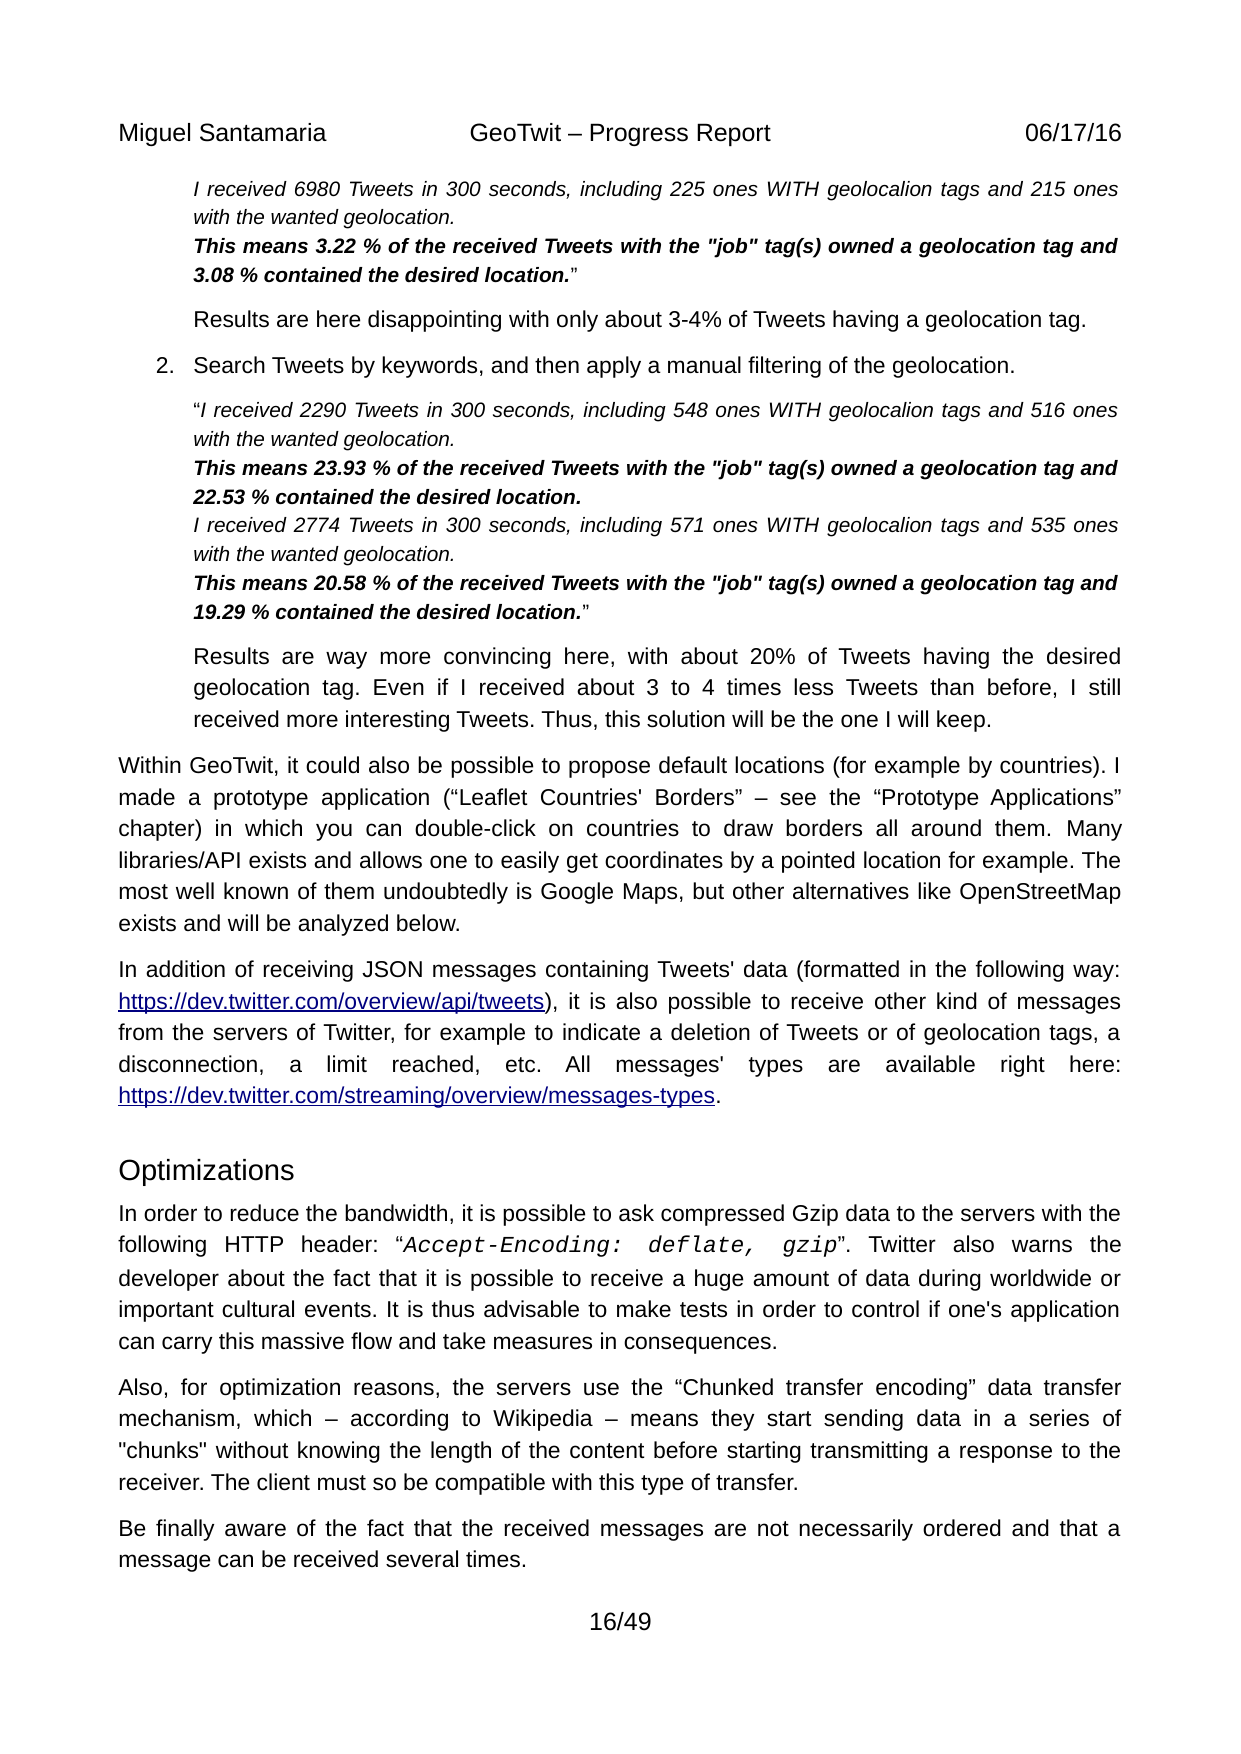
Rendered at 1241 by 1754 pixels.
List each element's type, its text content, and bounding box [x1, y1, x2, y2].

text Also, for optimization reasons, the servers use the “Chunked transfer encoding” data transfer mechanism, which – according to Wikipedia – means they start sending data in a series of "chunks" without knowing the length of the content before starting transmitting a response to the receiver. The client must so be compatible with this type of transfer. [118, 1374, 1122, 1495]
list I received 6980 Tweets in 300 seconds, including 225 ones WITH geolocalion tags and 215 ones with the wanted geolocation. [156, 176, 1122, 229]
text In addition of receiving JSON messages containing Tweets' data (formatted in the following way: https://dev.twitter.com/overview/api/tweets), it is also possible to receive other kind of messages from the servers of Twitter, for example to indicate a deletion of Tweets or of geolocation tags, a disconnection, a limit reached, etc. All messages' types are available right here: https://dev.twitter.com/streaming/overview/messages-types. [118, 956, 1122, 1109]
subtitle Optimizations [118, 1153, 1122, 1187]
list Results are here disappointing with only about 3-4% of Tweets having a geolocation tag. [156, 306, 1122, 332]
list I received 2774 Tweets in 300 seconds, including 571 ones WITH geolocalion tags and 535 ones with the wanted geolocation. [156, 513, 1122, 566]
list Results are way more convincing here, with about 20% of Tweets having the desired geolocation tag. Even if I received about 3 to 4 times less Tweets than before, I still received more interesting Tweets. Thus, this solution will be the one I will keep. [156, 643, 1122, 732]
text Be finally aware of the fact that the received messages are not necessarily ordered and that a message can be received several times. [118, 1515, 1122, 1573]
list Search Tweets by keywords, and then apply a manual filtering of the geolocation. [156, 352, 1122, 378]
list This means 20.58 % of the received Tweets with the "job" tag(s) owned a geolocation tag and 19.29 % contained the desired location.” [156, 571, 1122, 623]
list This means 3.22 % of the received Tweets with the "job" tag(s) owned a geolocation tag and 3.08 % contained the desired location.” [156, 234, 1122, 287]
text In order to reduce the bandwidth, it is possible to ask compressed Gzip data to the servers with the following HTTP header: “Accept-Encoding: deflate, gzip”. Twitter also warns the developer about the fact that it is possible to receive a huge amount of data during worldwide or important cultural events. It is thus advisable to make tests in order to control if one's application can carry this massive flow and take measures in consequences. [118, 1199, 1122, 1354]
list This means 23.93 % of the received Tweets with the "job" tag(s) owned a geolocation tag and 22.53 % contained the desired location. [156, 456, 1122, 508]
text Within GeoTwit, it could also be possible to propose default locations (for example by countries). I made a prototype application (“Leaflet Countries' Borders” – see the “Prototype Applications” chapter) in which you can double-click on countries to draw borders all around them. Many libraries/API exists and allows one to easily get coordinates by a pointed location for example. The most well known of them undoubtedly is Google Maps, but other alternatives like OpenStreetMap exists and will be analyzed below. [118, 752, 1122, 936]
list “I received 2290 Tweets in 300 seconds, including 548 ones WITH geolocalion tags and 516 ones with the wanted geolocation. [156, 398, 1122, 451]
